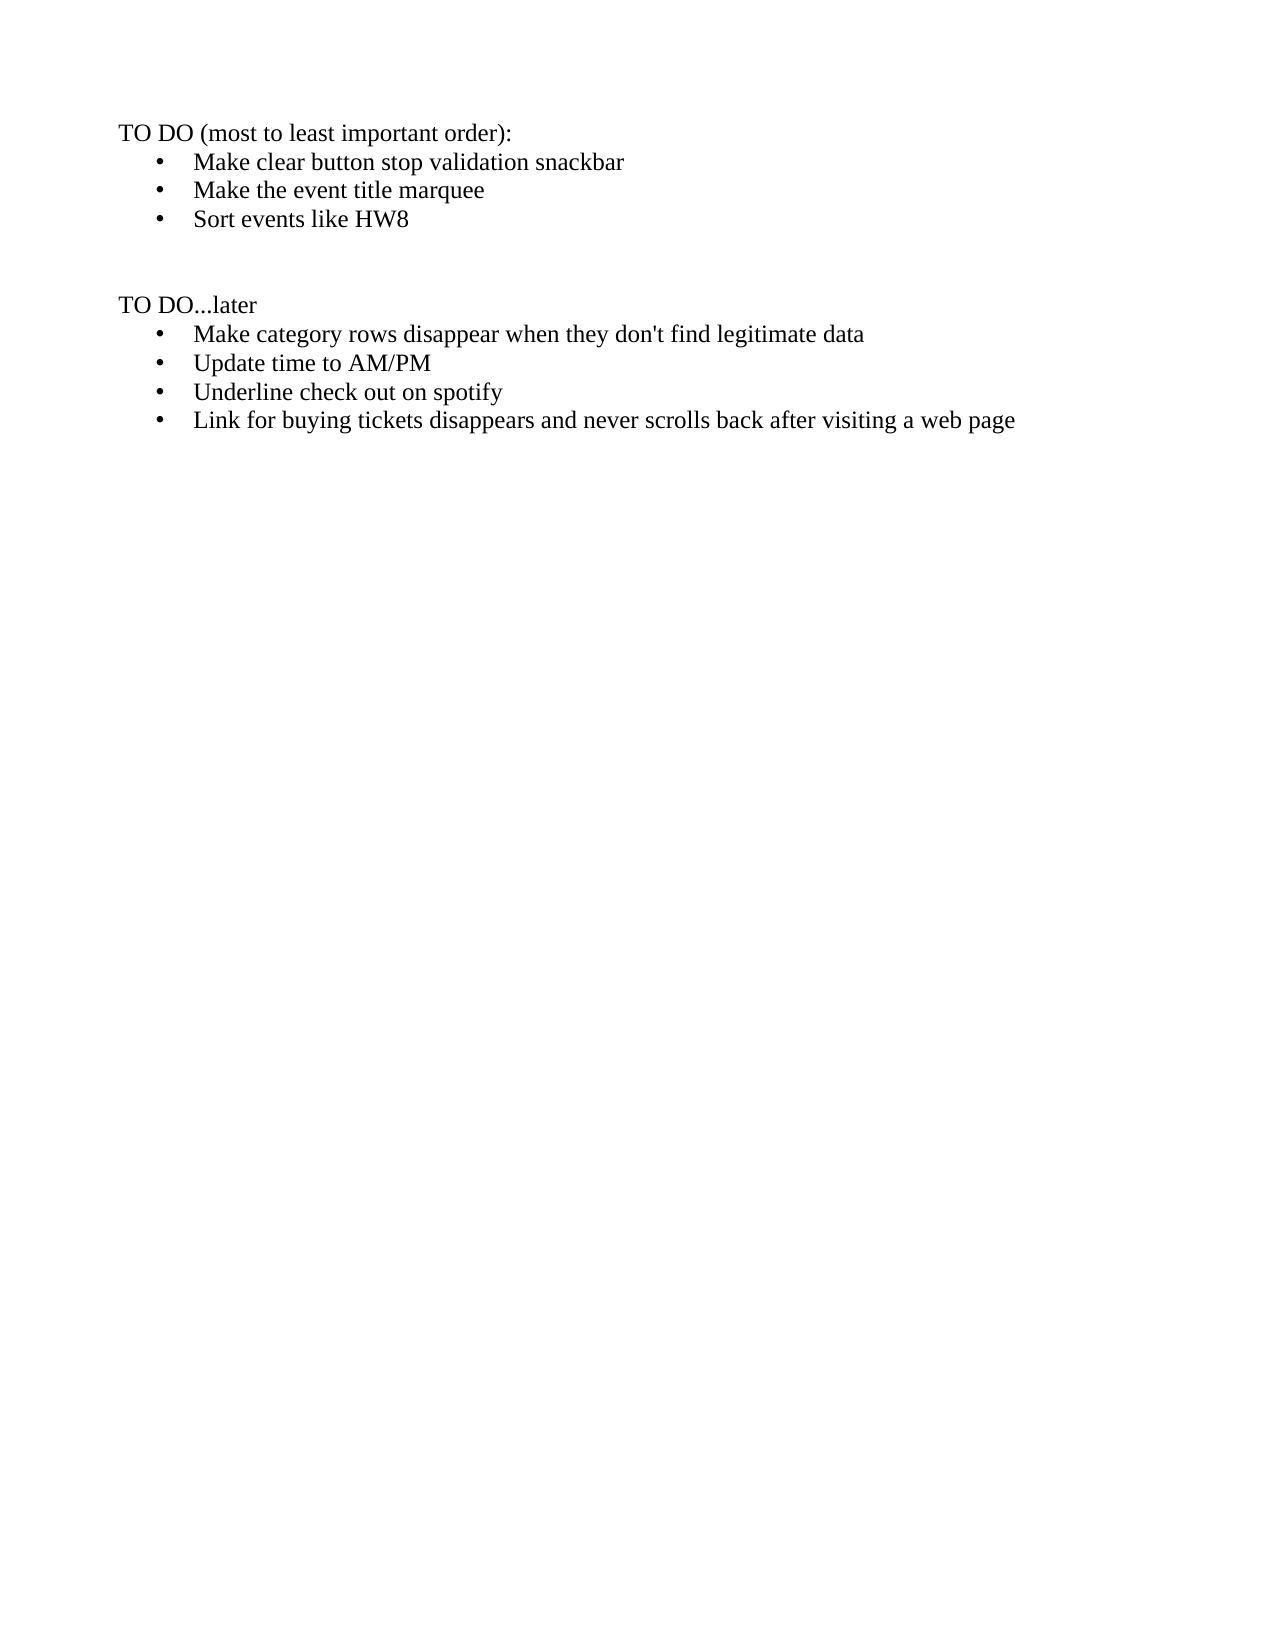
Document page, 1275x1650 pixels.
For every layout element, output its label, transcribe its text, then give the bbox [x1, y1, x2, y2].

list Make category rows disappear when they don't find legitimate data [156, 319, 1157, 348]
list Link for buying tickets disappears and never scrolls back after visiting a web page [156, 406, 1157, 434]
list Make clear button stop validation snackbar [156, 147, 1157, 176]
text TO DO...later [118, 291, 1157, 319]
list Underline check out on spotify [156, 377, 1157, 406]
text TO DO (most to least important order): [118, 118, 1157, 147]
list Update time to AM/PM [156, 348, 1157, 377]
list Sort events like HW8 [156, 204, 1157, 233]
list Make the event title marquee [156, 176, 1157, 204]
